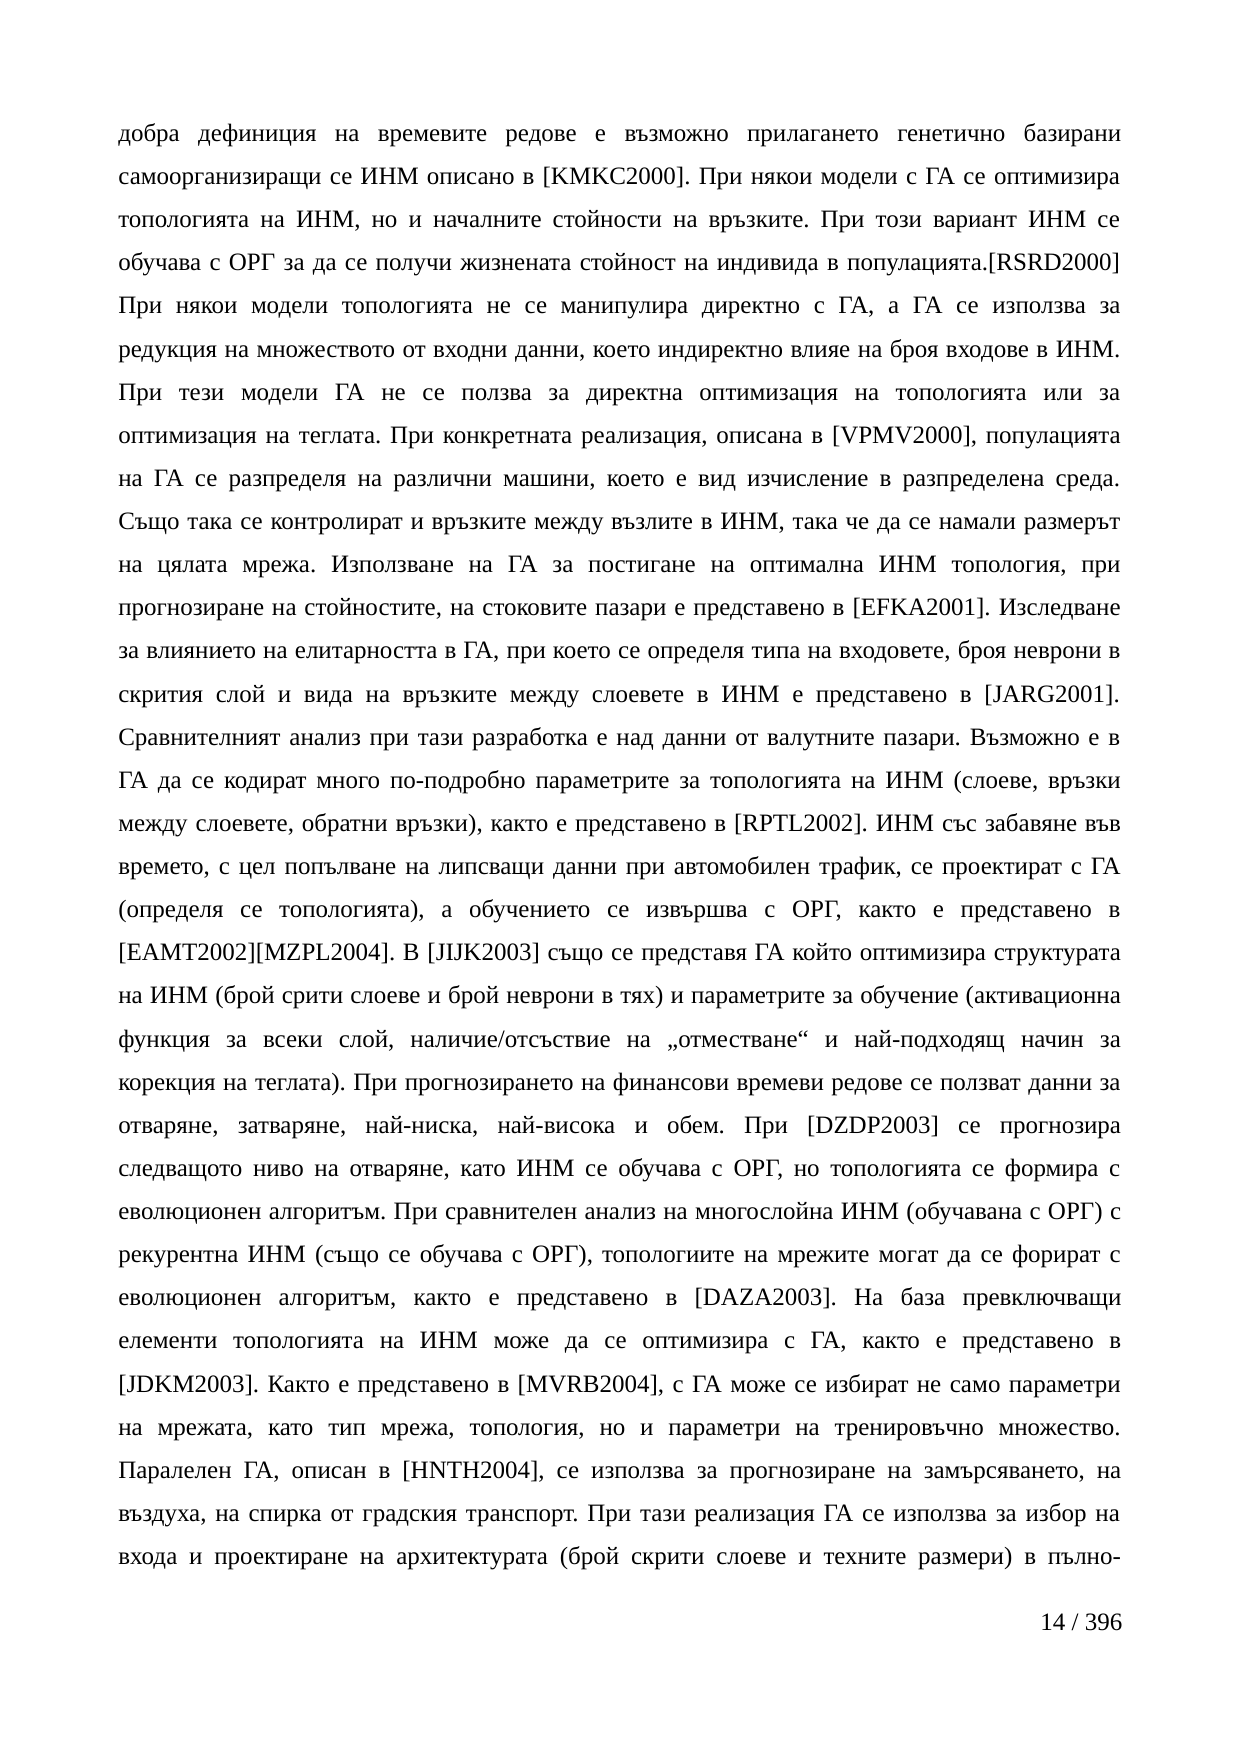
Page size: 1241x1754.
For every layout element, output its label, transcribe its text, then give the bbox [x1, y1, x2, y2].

text добра дефиниция на времевите редове е възможно прилагането генетично базирани самоорганизиращи се ИНМ описано в [KMKC2000]. При някои модели с ГА се оптимизира топологията на ИНМ, но и началните стойности на връзките. При този вариант ИНМ се обучава с ОРГ за да се получи жизнената стойност на индивида в популацията.[RSRD2000] При някои модели топологията не се манипулира директно с ГА, а ГА се използва за редукция на множеството от входни данни, което индиректно влияе на броя входове в ИНМ. При тези модели ГА не се ползва за директна оптимизация на топологията или за оптимизация на теглата. При конкретната реализация, описана в [VPMV2000], популацията на ГА се разпределя на различни машини, което е вид изчисление в разпределена среда. Също така се контролират и връзките между възлите в ИНМ, така че да се намали размерът на цялата мрежа. Използване на ГА за постигане на оптимална ИНМ топология, при прогнозиране на стойностите, на стоковите пазари е представено в [EFKA2001]. Изследване за влиянието на елитарността в ГА, при което се определя типа на входовете, броя неврони в скрития слой и вида на връзките между слоевете в ИНМ е представено в [JARG2001]. Сравнителният анализ при тази разработка е над данни от валутните пазари. Възможно е в ГА да се кодират много по-подробно параметрите за топологията на ИНМ (слоеве, връзки между слоевете, обратни връзки), както е представено в [RPTL2002]. ИНМ със забавяне във времето, с цел попълване на липсващи данни при автомобилен трафик, се проектират с ГА (определя се топологията), а обучението се извършва с ОРГ, както е представено в [EAMT2002][MZPL2004]. В [JIJK2003] също се представя ГА който оптимизира структурата на ИНМ (брой срити слоеве и брой неврони в тях) и параметрите за обучение (активационна функция за всеки слой, наличие/отсъствие на „отместване“ и най-подходящ начин за корекция на теглата). При прогнозирането на финансови времеви редове се ползват данни за отваряне, затваряне, най-ниска, най-висока и обем. При [DZDP2003] се прогнозира следващото ниво на отваряне, като ИНМ се обучава с ОРГ, но топологията се формира с еволюционен алгоритъм. При сравнителен анализ на многослойна ИНМ (обучавана с ОРГ) с рекурентна ИНМ (също се обучава с ОРГ), топологиите на мрежите могат да се форират с еволюционен алгоритъм, както е представено в [DAZA2003]. На база превключващи елементи топологията на ИНМ може да се оптимизира с ГА, както е представено в [JDKM2003]. Както е представено в [MVRB2004], с ГА може се избират не само параметри на мрежата, като тип мрежа, топология, но и параметри на тренировъчно множество. Паралелен ГА, описан в [HNTH2004], се използва за прогнозиране на замърсяването, на въздуха, на спирка от градския транспорт. При тази реализация ГА се използва за избор на входа и проектиране на архитектурата (брой скрити слоеве и техните размери) в пълно- [118, 118, 1122, 1570]
